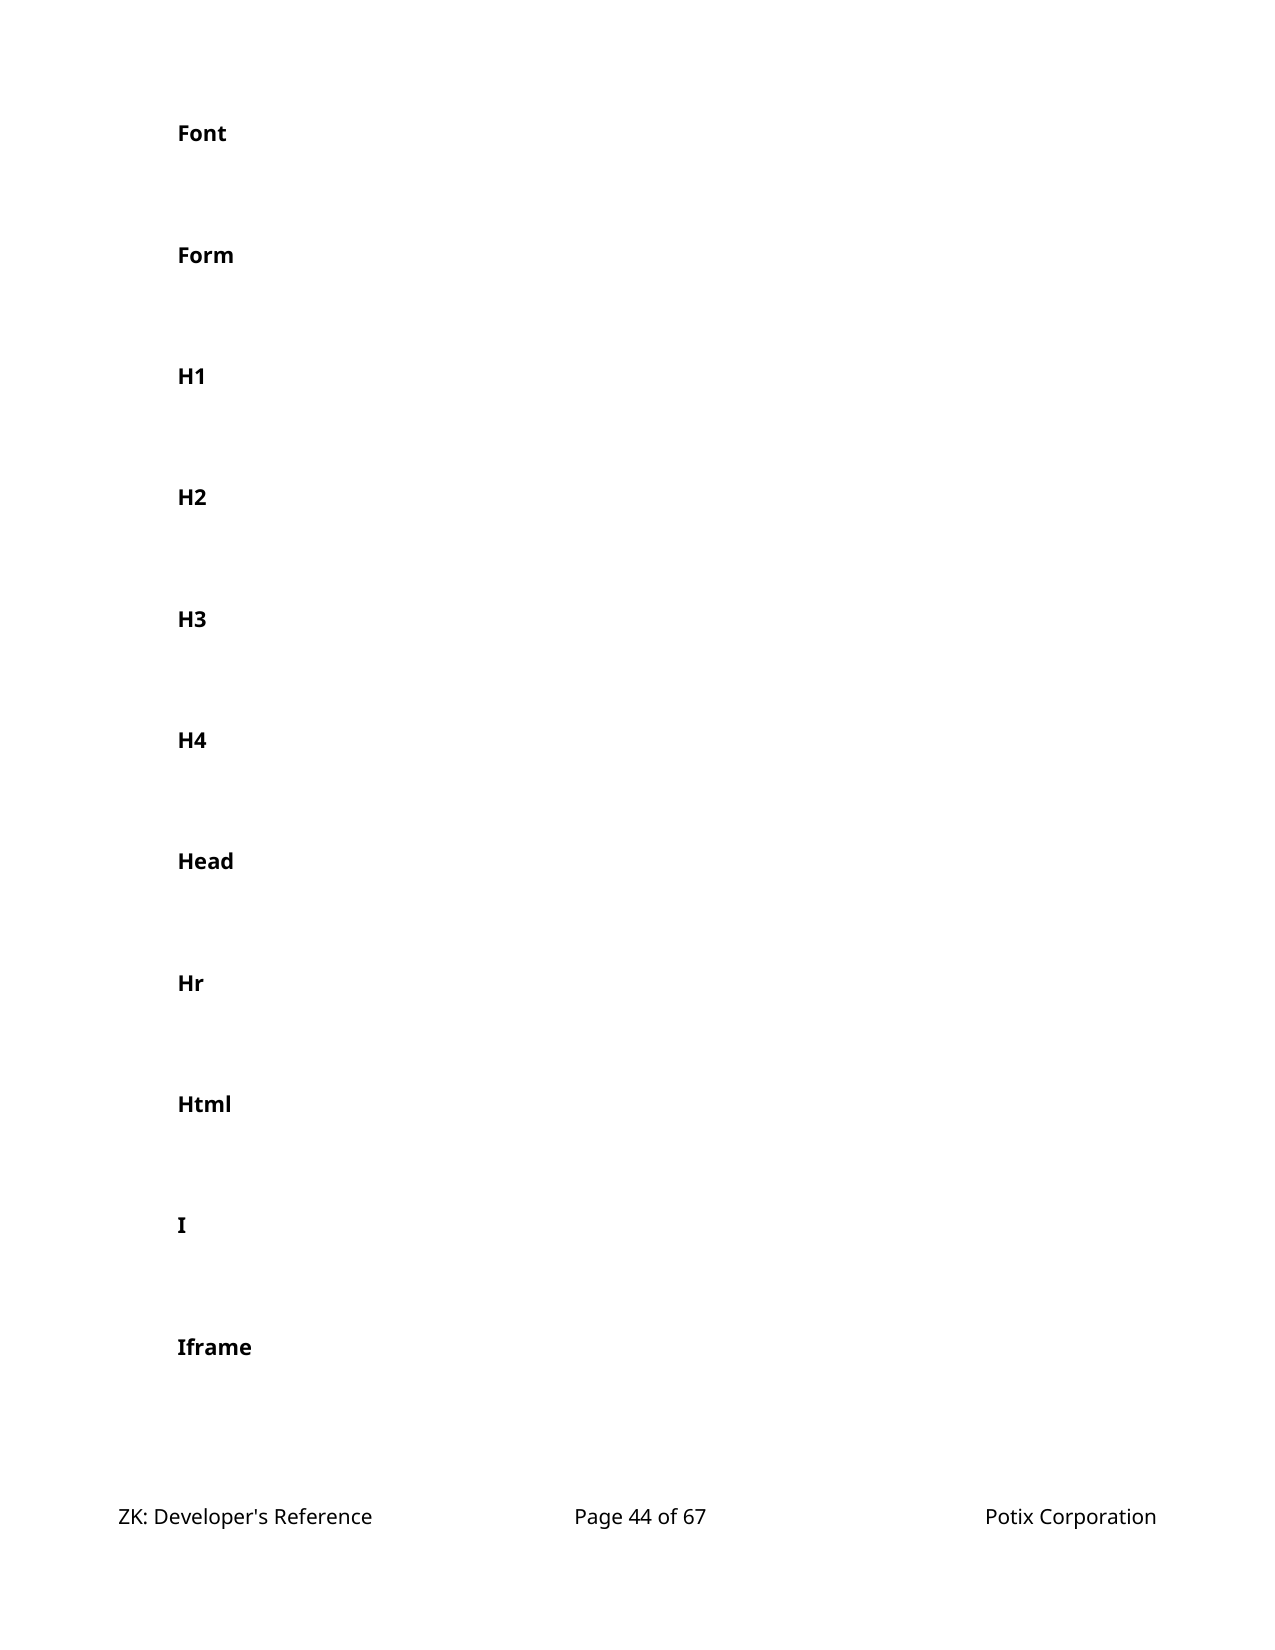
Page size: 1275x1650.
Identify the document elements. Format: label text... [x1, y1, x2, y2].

subtitle Font [177, 118, 1157, 148]
subtitle Hr [177, 968, 1157, 998]
subtitle Html [177, 1089, 1157, 1119]
subtitle Iframe [177, 1332, 1157, 1362]
subtitle I [177, 1210, 1157, 1240]
subtitle H2 [177, 482, 1157, 512]
subtitle H3 [177, 603, 1157, 633]
subtitle H1 [177, 361, 1157, 391]
subtitle Form [177, 239, 1157, 269]
subtitle H4 [177, 725, 1157, 755]
subtitle Head [177, 846, 1157, 876]
